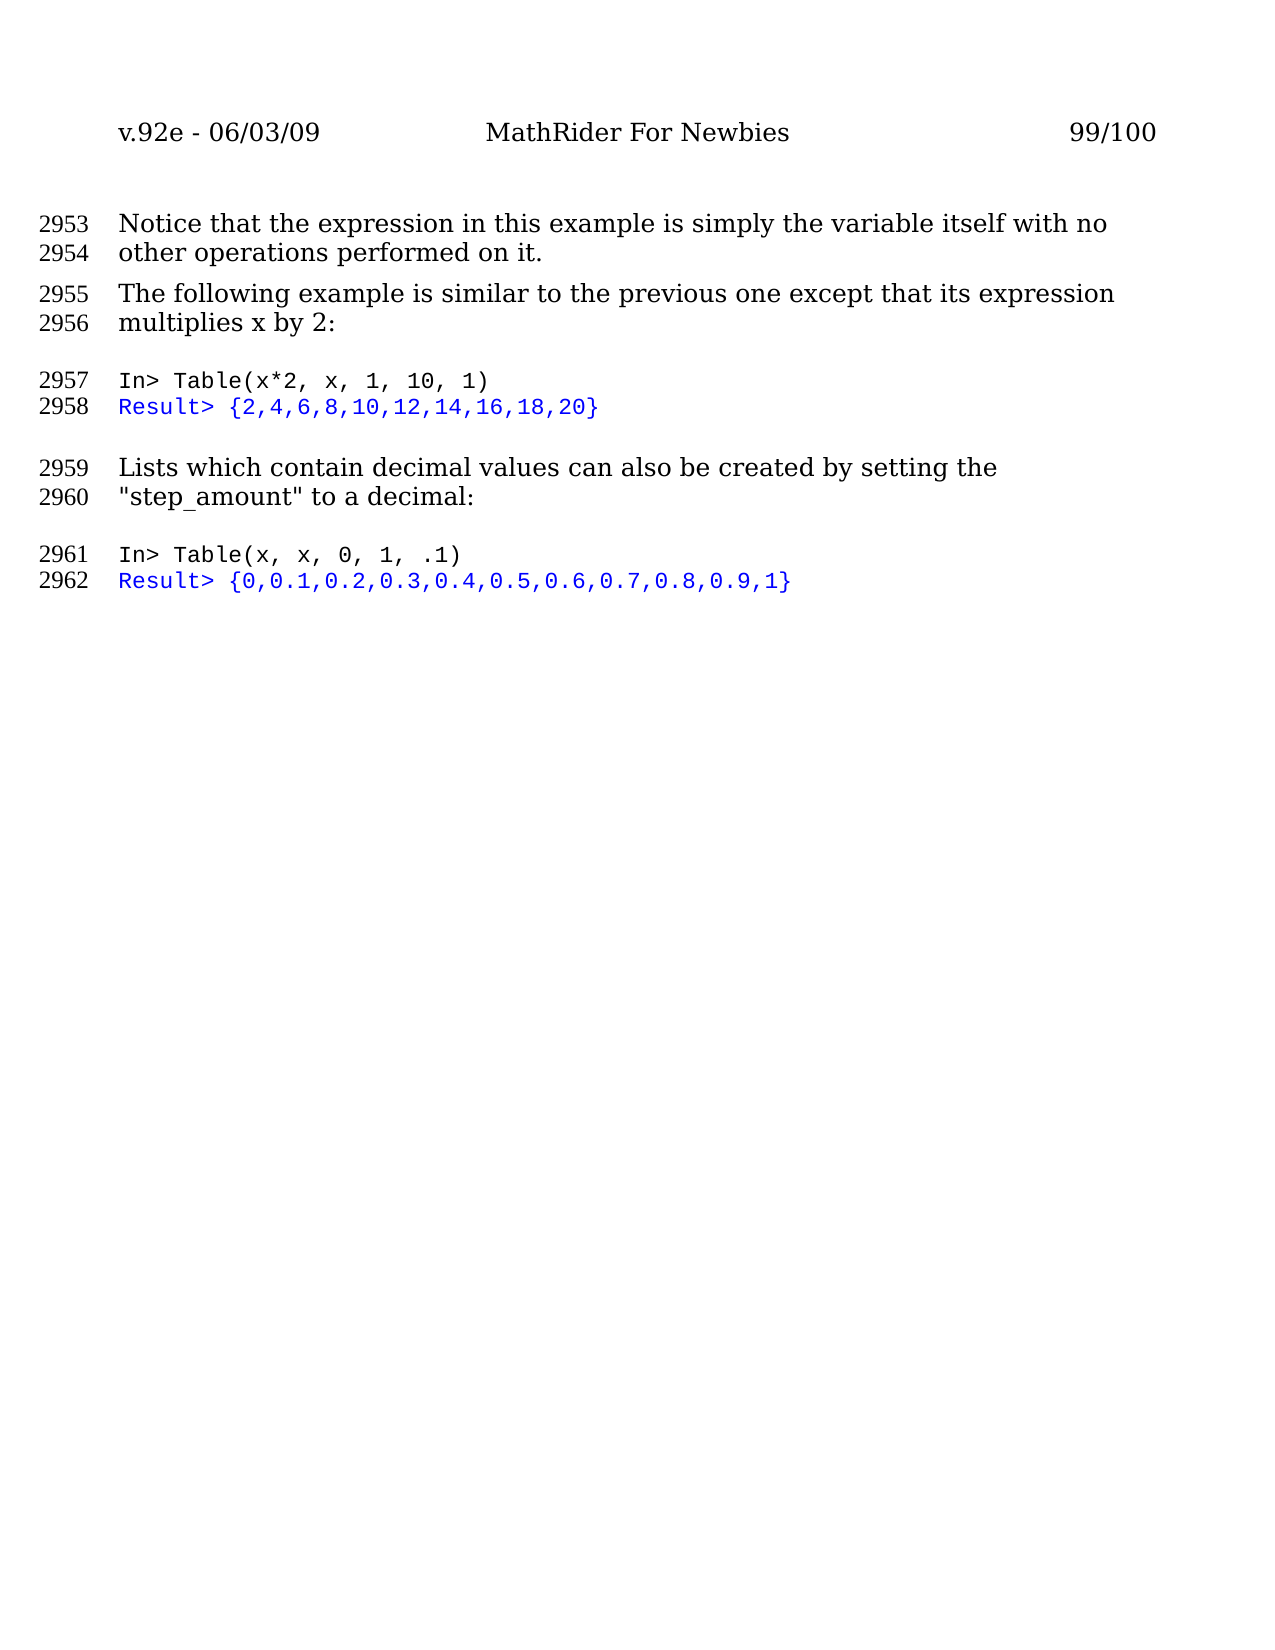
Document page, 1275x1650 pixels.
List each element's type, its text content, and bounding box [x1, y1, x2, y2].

text Result> {2,4,6,8,10,12,14,16,18,20} [118, 395, 1157, 421]
text The following example is similar to the previous one except that its expression multiplies x by 2: [118, 279, 1157, 337]
text Lists which contain decimal values can also be created by setting the "step_amount" to a decimal: [118, 453, 1157, 512]
text Notice that the expression in this example is simply the variable itself with no other operations performed on it. [118, 209, 1157, 267]
text Result> {0,0.1,0.2,0.3,0.4,0.5,0.6,0.7,0.8,0.9,1} [118, 569, 1157, 596]
text In> Table(x, x, 0, 1, .1) [118, 544, 1157, 569]
text In> Table(x*2, x, 1, 10, 1) [118, 369, 1157, 395]
